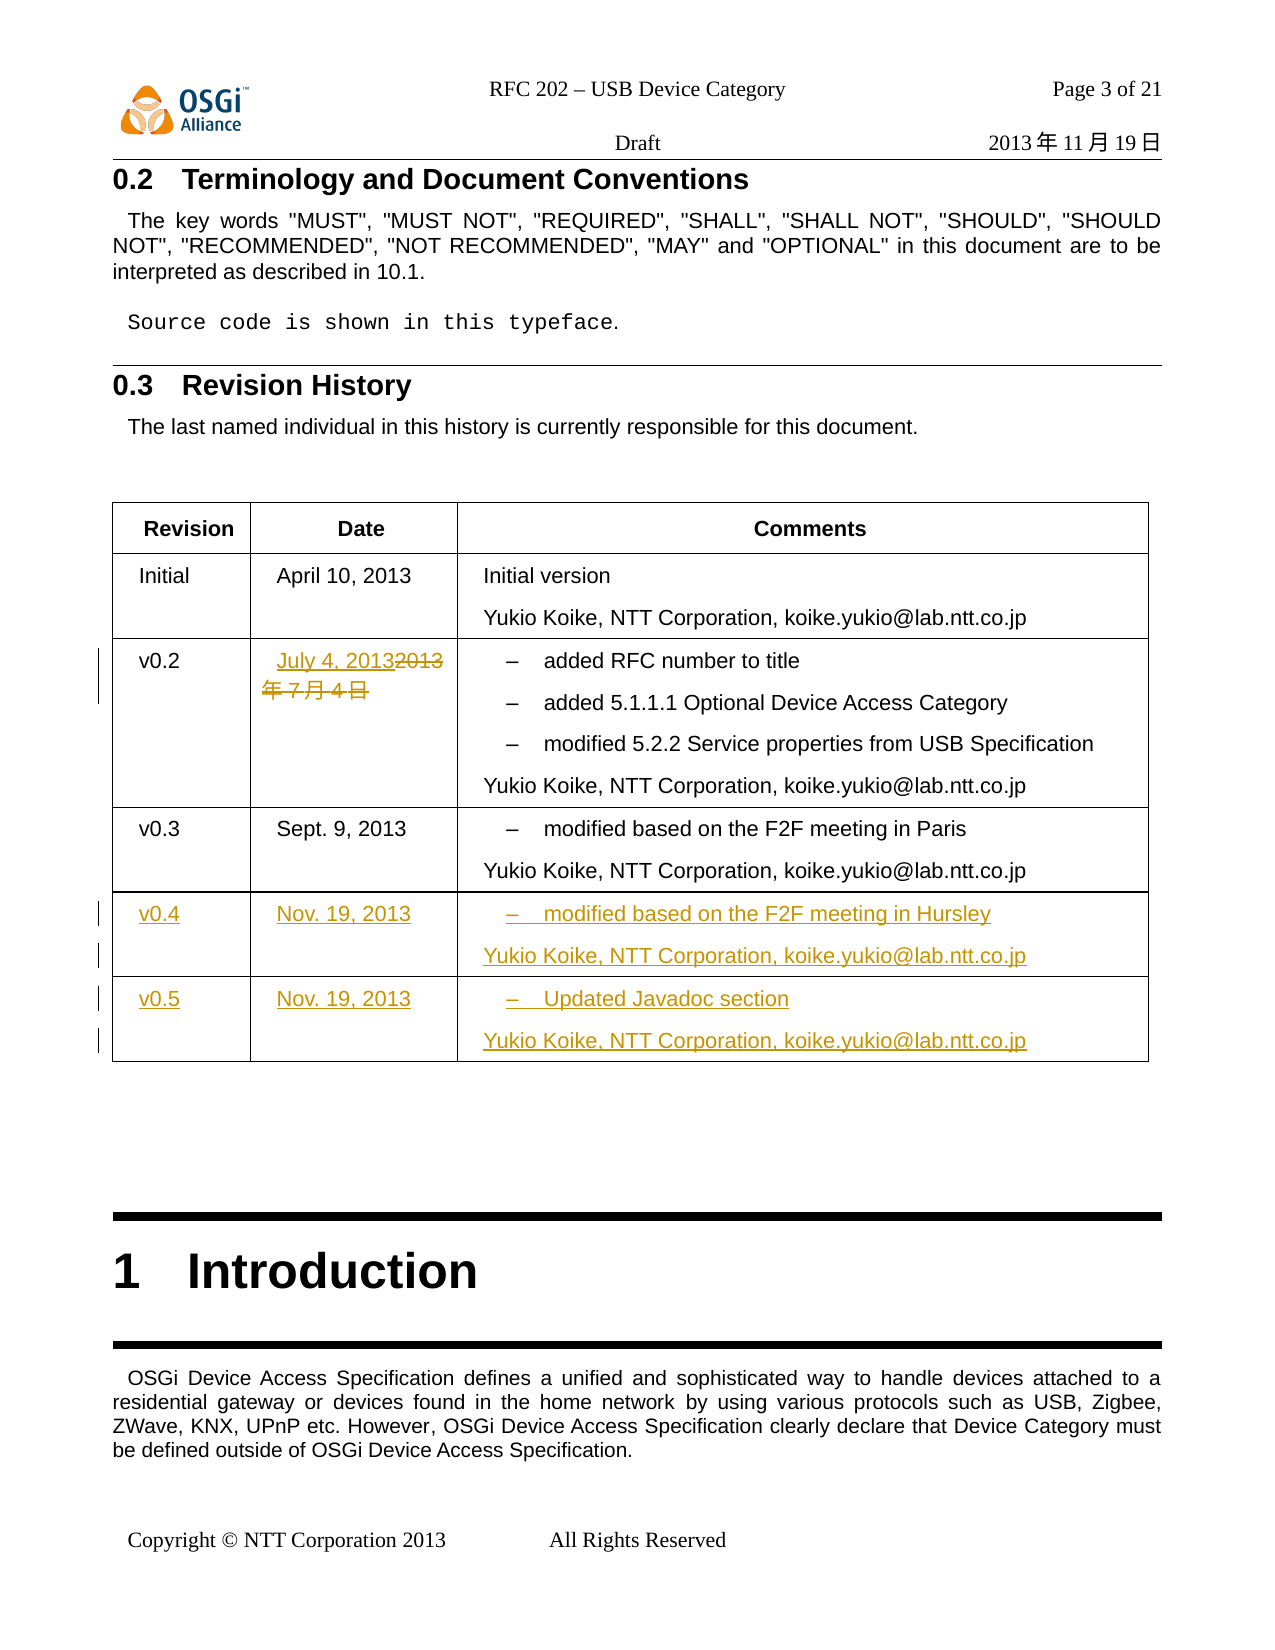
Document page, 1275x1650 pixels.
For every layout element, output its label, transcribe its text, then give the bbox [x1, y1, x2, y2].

table_cell July 4, 2013 [251, 639, 457, 807]
table_cell modified based on the F2F meeting in Hursley Yukio Koike, NTT Corporation, koike.yukio@lab.ntt.co.jp [458, 893, 1148, 976]
table_cell v0.2 [113, 639, 250, 807]
table_cell Sept. 9, 2013 [251, 808, 457, 891]
subtitle Introduction [112, 1213, 1162, 1349]
subtitle Revision History [112, 366, 1162, 402]
table_header Comments [458, 503, 1148, 553]
table_cell Updated Javadoc section Yukio Koike, NTT Corporation, koike.yukio@lab.ntt.co.jp [458, 977, 1148, 1061]
text The key words "MUST", "MUST NOT", "REQUIRED", "SHALL", "SHALL NOT", "SHOULD", "SHOULD NOT", "RECOMMENDED", "NOT RECOMMENDED", "MAY" and "OPTIONAL" in this document are to be interpreted as described in 1. [112, 208, 1162, 284]
table_header Revision [113, 503, 250, 553]
table_cell April 10, 2013 [251, 554, 457, 638]
table_cell modified based on the F2F meeting in Paris Yukio Koike, NTT Corporation, koike.yukio@lab.ntt.co.jp [458, 808, 1148, 891]
table_cell v0.4 [113, 893, 250, 976]
subtitle Terminology and Document Conventions [112, 160, 1162, 196]
text Source code is shown in this typeface. [112, 309, 1162, 336]
text The last named individual in this history is currently responsible for this document. [112, 414, 1162, 439]
text OSGi Device Access Specification defines a unified and sophisticated way to handle devices attached to a residential gateway or devices found in the home network by using various protocols such as USB, Zigbee, ZWave, KNX, UPnP etc. However, OSGi Device Access Specification clearly declare that Device Category must be defined outside of OSGi Device Access Specification. [112, 1366, 1162, 1461]
table_cell Initial version Yukio Koike, NTT Corporation, koike.yukio@lab.ntt.co.jp [458, 554, 1148, 638]
picture [113, 78, 257, 142]
table_cell v0.5 [113, 977, 250, 1061]
table_cell Nov. 19, 2013 [251, 893, 457, 976]
table_cell v0.3 [113, 808, 250, 891]
table_cell Nov. 19, 2013 [251, 977, 457, 1061]
table_cell added RFC number to title added 5.1.1.1 Optional Device Access Category modified 5.2.2 Service properties from USB Specification Yukio Koike, NTT Corporation, koike.yukio@lab.ntt.co.jp [458, 639, 1148, 807]
table_header Date [251, 503, 457, 553]
table_cell Initial [113, 554, 250, 638]
